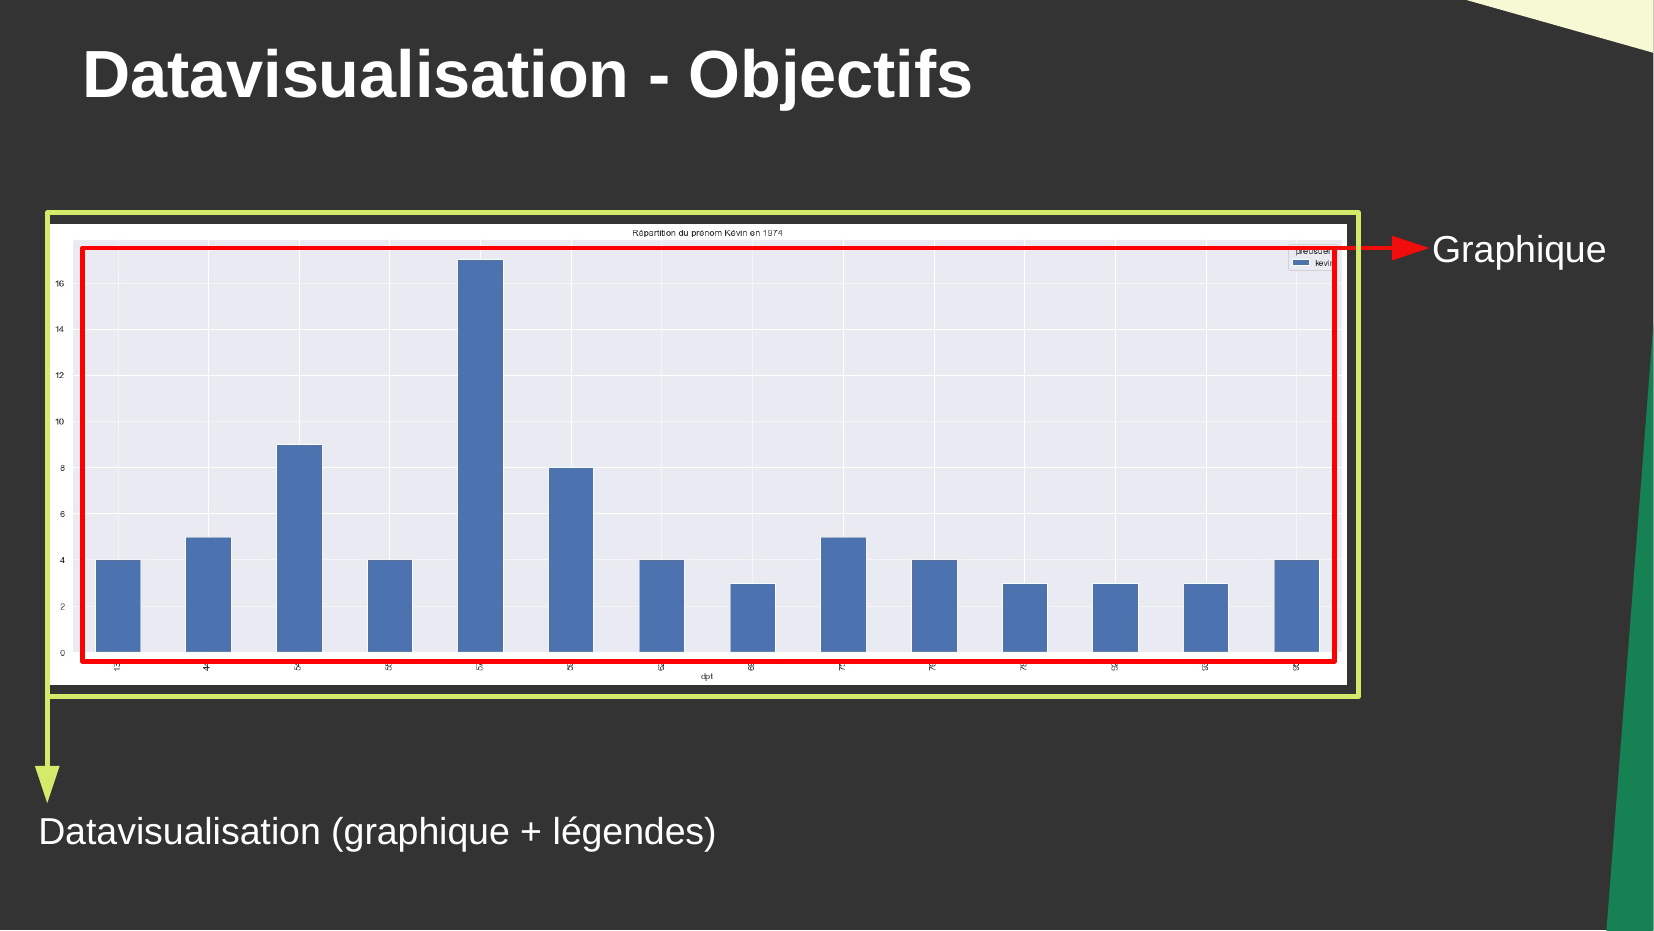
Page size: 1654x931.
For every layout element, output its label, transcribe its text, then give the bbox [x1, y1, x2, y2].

picture [50, 224, 1347, 686]
title Datavisualisation - Objectifs [82, 37, 1571, 122]
picture [85, 250, 1332, 659]
text_box [1606, 315, 1654, 931]
text_box Datavisualisation (graphique + légendes) [23, 803, 733, 860]
text_box Graphique [1417, 220, 1630, 278]
text_box [1466, 0, 1654, 53]
